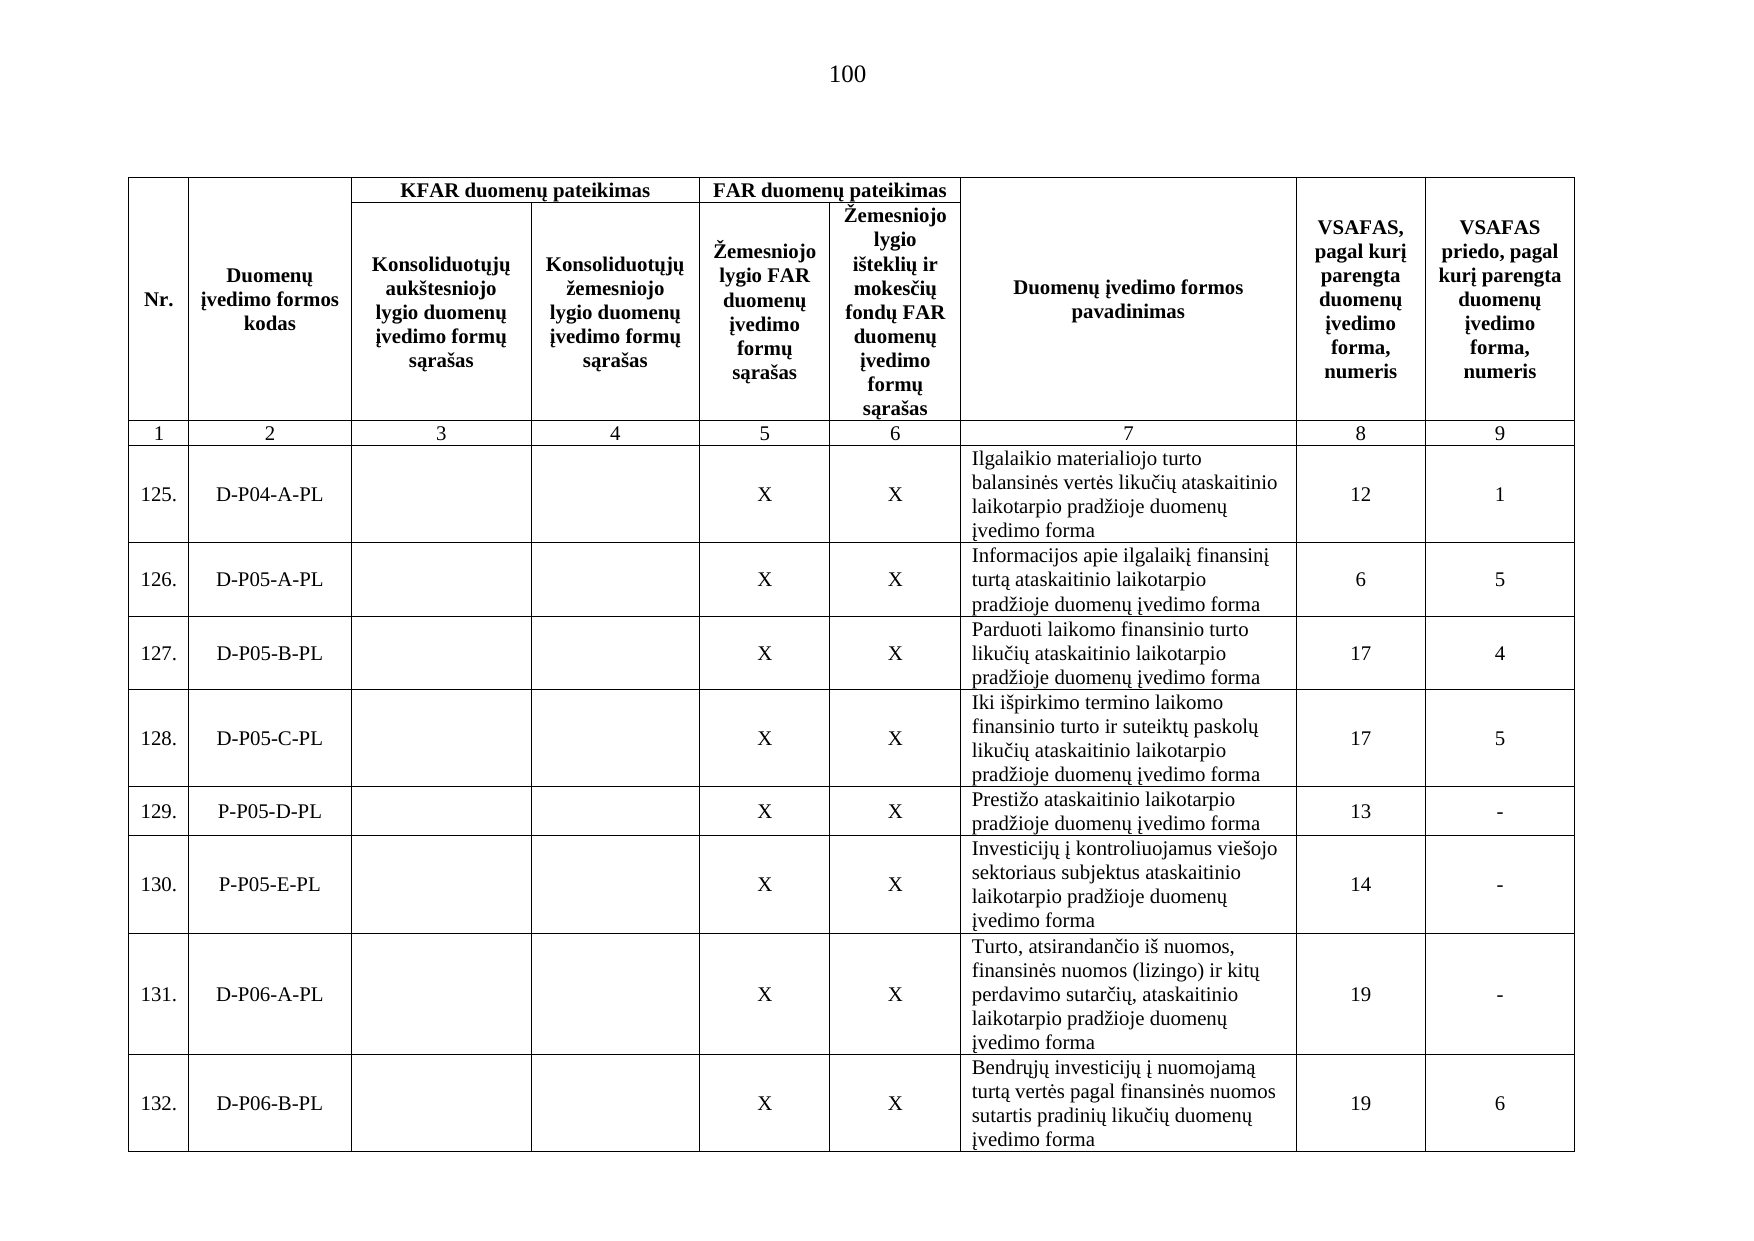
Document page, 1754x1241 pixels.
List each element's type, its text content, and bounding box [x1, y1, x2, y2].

table_cell 4 [1426, 617, 1574, 689]
table_header VSAFAS, pagal kurį parengta duomenų įvedimo forma, numeris [1297, 178, 1425, 420]
table_cell 6 [1426, 1055, 1574, 1151]
table_cell 132. [129, 1055, 188, 1151]
table_cell 1 [1426, 446, 1574, 542]
table_cell [532, 787, 699, 835]
table_cell 1 [129, 421, 188, 445]
table_cell Investicijų į kontroliuojamus viešojo sektoriaus subjektus ataskaitinio laikotarpio pradžioje duomenų įvedimo forma [961, 836, 1296, 932]
table_cell 17 [1297, 617, 1425, 689]
table_header Duomenų įvedimo formos pavadinimas [961, 178, 1296, 420]
table_cell [352, 617, 531, 689]
table_cell Parduoti laikomo finansinio turto likučių ataskaitinio laikotarpio pradžioje duomenų įvedimo forma [961, 617, 1296, 689]
table_cell 9 [1426, 421, 1574, 445]
table_cell X [700, 690, 829, 786]
table_cell [532, 934, 699, 1054]
table_cell D-P06-A-PL [189, 934, 351, 1054]
table_cell 2 [189, 421, 351, 445]
table_cell Žemesniojo lygio FAR duomenų įvedimo formų sąrašas [700, 203, 829, 420]
table_cell D-P04-A-PL [189, 446, 351, 542]
table_cell 5 [700, 421, 829, 445]
table_cell 6 [1297, 543, 1425, 616]
table_cell [352, 836, 531, 932]
table_cell X [700, 446, 829, 542]
table_cell 5 [1426, 690, 1574, 786]
table_cell 131. [129, 934, 188, 1054]
table_cell X [700, 836, 829, 932]
table_cell X [700, 787, 829, 835]
table_header Nr. [129, 178, 188, 420]
table_cell X [700, 543, 829, 616]
table_cell D-P06-B-PL [189, 1055, 351, 1151]
table_cell X [700, 1055, 829, 1151]
table_cell X [830, 690, 960, 786]
table_header VSAFAS priedo, pagal kurį parengta duomenų įvedimo forma, numeris [1426, 178, 1574, 420]
table_cell 19 [1297, 934, 1425, 1054]
table_cell P-P05-E-PL [189, 836, 351, 932]
table_cell - [1426, 787, 1574, 835]
table_cell 6 [830, 421, 960, 445]
table_cell [532, 446, 699, 542]
table_cell 14 [1297, 836, 1425, 932]
table_cell 125. [129, 446, 188, 542]
table_cell 130. [129, 836, 188, 932]
table_cell [352, 787, 531, 835]
table_header KFAR duomenų pateikimas [352, 178, 699, 202]
table_cell P-P05-D-PL [189, 787, 351, 835]
table_cell 12 [1297, 446, 1425, 542]
table_cell X [830, 446, 960, 542]
table_cell 19 [1297, 1055, 1425, 1151]
table_cell X [700, 617, 829, 689]
table_cell [352, 690, 531, 786]
table_cell D-P05-C-PL [189, 690, 351, 786]
table_cell 5 [1426, 543, 1574, 616]
table_cell Prestižo ataskaitinio laikotarpio pradžioje duomenų įvedimo forma [961, 787, 1296, 835]
table_cell [532, 617, 699, 689]
table_cell X [830, 836, 960, 932]
table_cell 4 [532, 421, 699, 445]
table_cell [532, 836, 699, 932]
table_cell X [830, 543, 960, 616]
table_cell 126. [129, 543, 188, 616]
table_cell X [830, 617, 960, 689]
table_cell 129. [129, 787, 188, 835]
table_cell Iki išpirkimo termino laikomo finansinio turto ir suteiktų paskolų likučių ataskaitinio laikotarpio pradžioje duomenų įvedimo forma [961, 690, 1296, 786]
table_cell [532, 543, 699, 616]
table_cell Konsoliduotųjų aukštesniojo lygio duomenų įvedimo formų sąrašas [352, 203, 531, 420]
table_cell [532, 690, 699, 786]
table_cell Informacijos apie ilgalaikį finansinį turtą ataskaitinio laikotarpio pradžioje duomenų įvedimo forma [961, 543, 1296, 616]
table_cell Ilgalaikio materialiojo turto balansinės vertės likučių ataskaitinio laikotarpio pradžioje duomenų įvedimo forma [961, 446, 1296, 542]
table_cell - [1426, 934, 1574, 1054]
table_cell X [830, 934, 960, 1054]
table_cell 8 [1297, 421, 1425, 445]
table_cell 7 [961, 421, 1296, 445]
table_cell X [830, 1055, 960, 1151]
table_cell - [1426, 836, 1574, 932]
table_cell X [830, 787, 960, 835]
table_cell Turto, atsirandančio iš nuomos, finansinės nuomos (lizingo) ir kitų perdavimo sutarčių, ataskaitinio laikotarpio pradžioje duomenų įvedimo forma [961, 934, 1296, 1054]
table_cell X [700, 934, 829, 1054]
table_cell Bendrųjų investicijų į nuomojamą turtą vertės pagal finansinės nuomos sutartis pradinių likučių duomenų įvedimo forma [961, 1055, 1296, 1151]
table_cell [532, 1055, 699, 1151]
table_cell 127. [129, 617, 188, 689]
table_cell [352, 934, 531, 1054]
table_cell D-P05-B-PL [189, 617, 351, 689]
table_cell 13 [1297, 787, 1425, 835]
table_cell Žemesniojo lygio išteklių ir mokesčių fondų FAR duomenų įvedimo formų sąrašas [830, 203, 960, 420]
table_cell 128. [129, 690, 188, 786]
table_cell 17 [1297, 690, 1425, 786]
table_header FAR duomenų pateikimas [700, 178, 960, 202]
table_cell [352, 543, 531, 616]
table_cell 3 [352, 421, 531, 445]
table_cell [352, 1055, 531, 1151]
table_cell [352, 446, 531, 542]
table_header Duomenų įvedimo formos kodas [189, 178, 351, 420]
table_cell D-P05-A-PL [189, 543, 351, 616]
table_cell Konsoliduotųjų žemesniojo lygio duomenų įvedimo formų sąrašas [532, 203, 699, 420]
